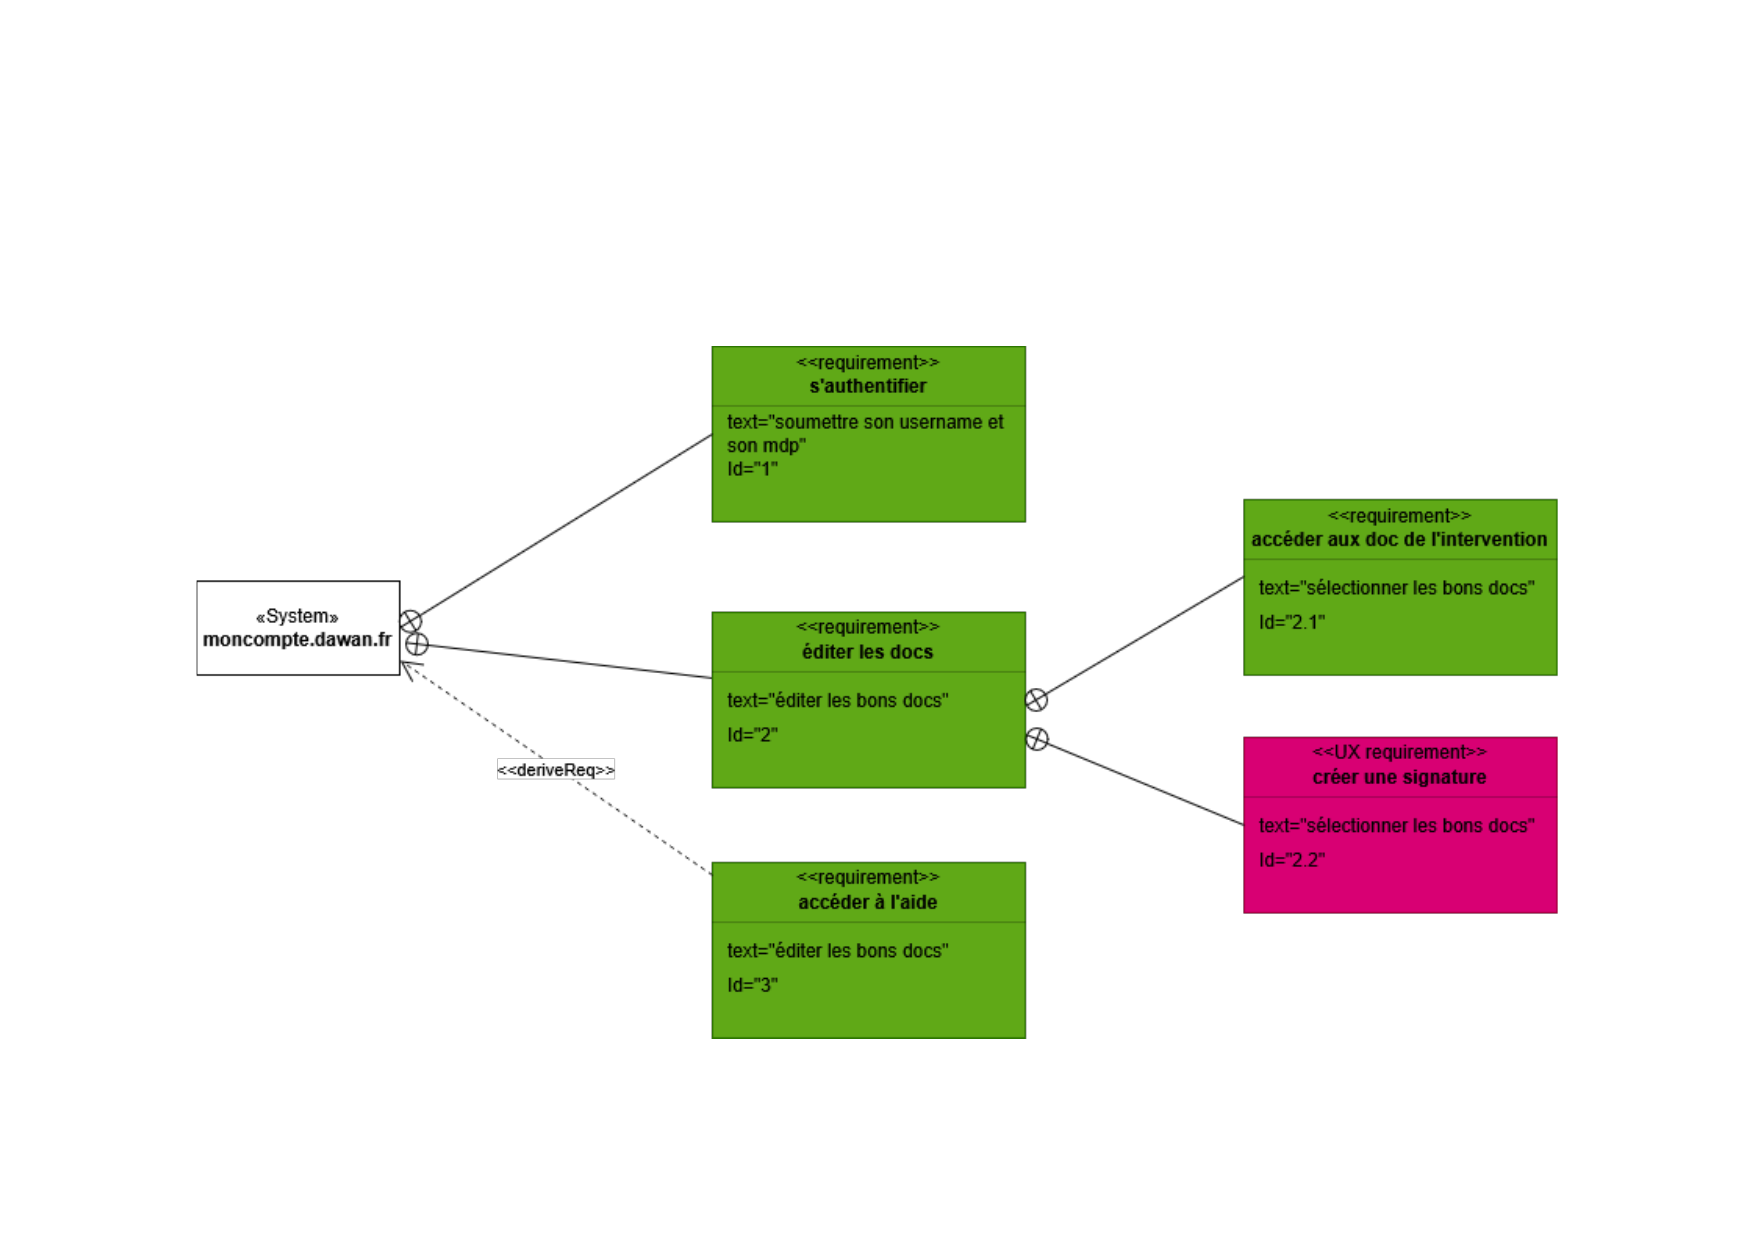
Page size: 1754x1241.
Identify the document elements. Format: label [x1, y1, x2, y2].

picture [196, 346, 1558, 1039]
